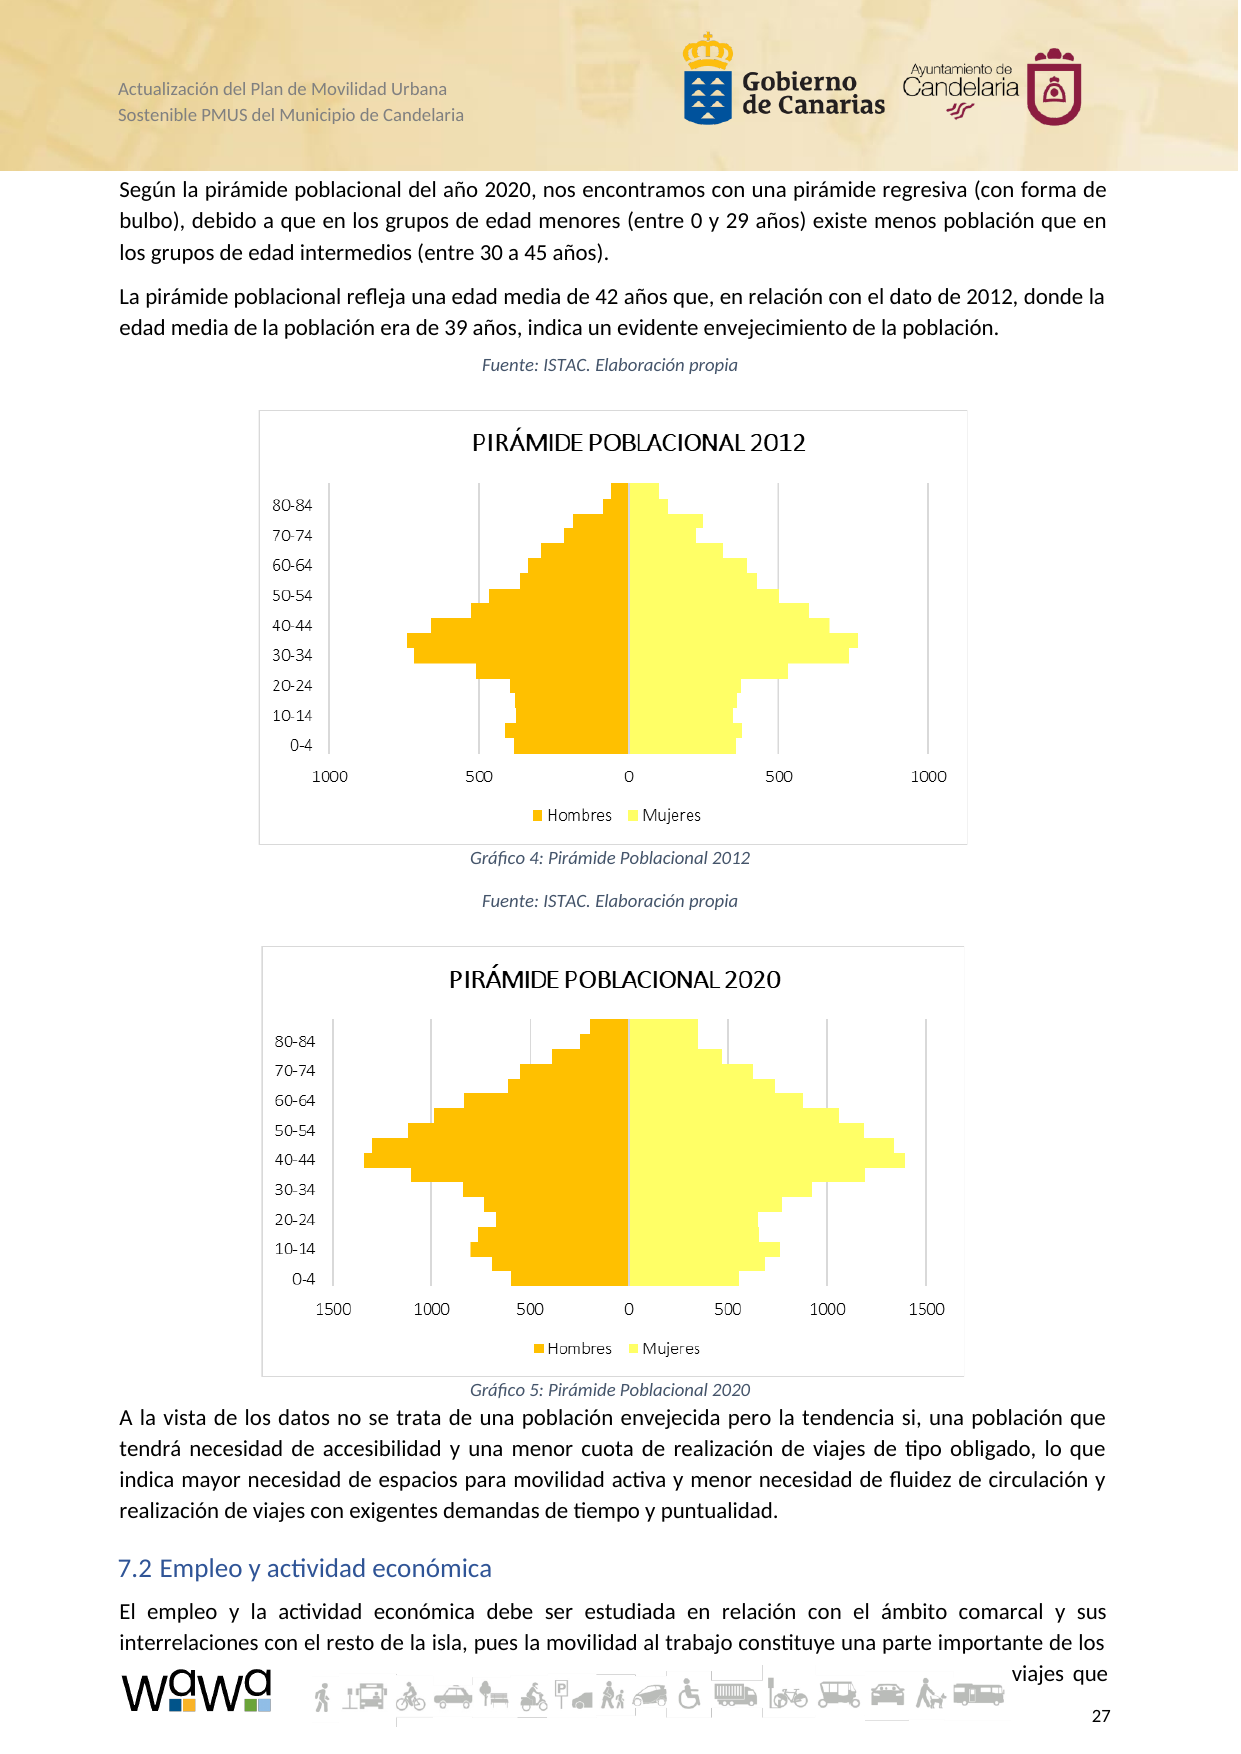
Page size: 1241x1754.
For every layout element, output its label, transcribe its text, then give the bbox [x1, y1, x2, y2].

text Según la pirámide poblacional del año 2020, nos encontramos con una pirámide regresiva (con forma de bulbo), debido a que en los grupos de edad menores (entre 0 y 29 años) existe menos población que en los grupos de edad intermedios (entre 30 a 45 años). [119, 171, 1108, 266]
text Fuente: ISTAC. Elaboración propia [119, 353, 1107, 376]
text El empleo y la actividad económica debe ser estudiada en relación con el ámbito comarcal y sus interrelaciones con el resto de la isla, pues la movilidad al trabajo constituye una parte importante de los viajes que [119, 1597, 1108, 1687]
text Gráfico 5: Pirámide Poblacional 2020 [119, 1378, 1107, 1401]
subtitle 7.2 Empleo y actividad económica [117, 1551, 1151, 1584]
text Fuente: ISTAC. Elaboración propia [119, 889, 1107, 912]
text Gráfico 4: Pirámide Poblacional 2012 [119, 846, 1107, 869]
text A la vista de los datos no se trata de una población envejecida pero la tendencia si, una población que tendrá necesidad de accesibilidad y una menor cuota de realización de viajes de tipo obligado, lo que indica mayor necesidad de espacios para movilidad activa y menor necesidad de fluidez de circulación y realización de viajes con exigentes demandas de tiempo y puntualidad. [119, 1403, 1108, 1524]
text La pirámide poblacional refleja una edad media de 42 años que, en relación con el dato de 2012, donde la edad media de la población era de 39 años, indica un evidente envejecimiento de la población. [119, 282, 1108, 341]
